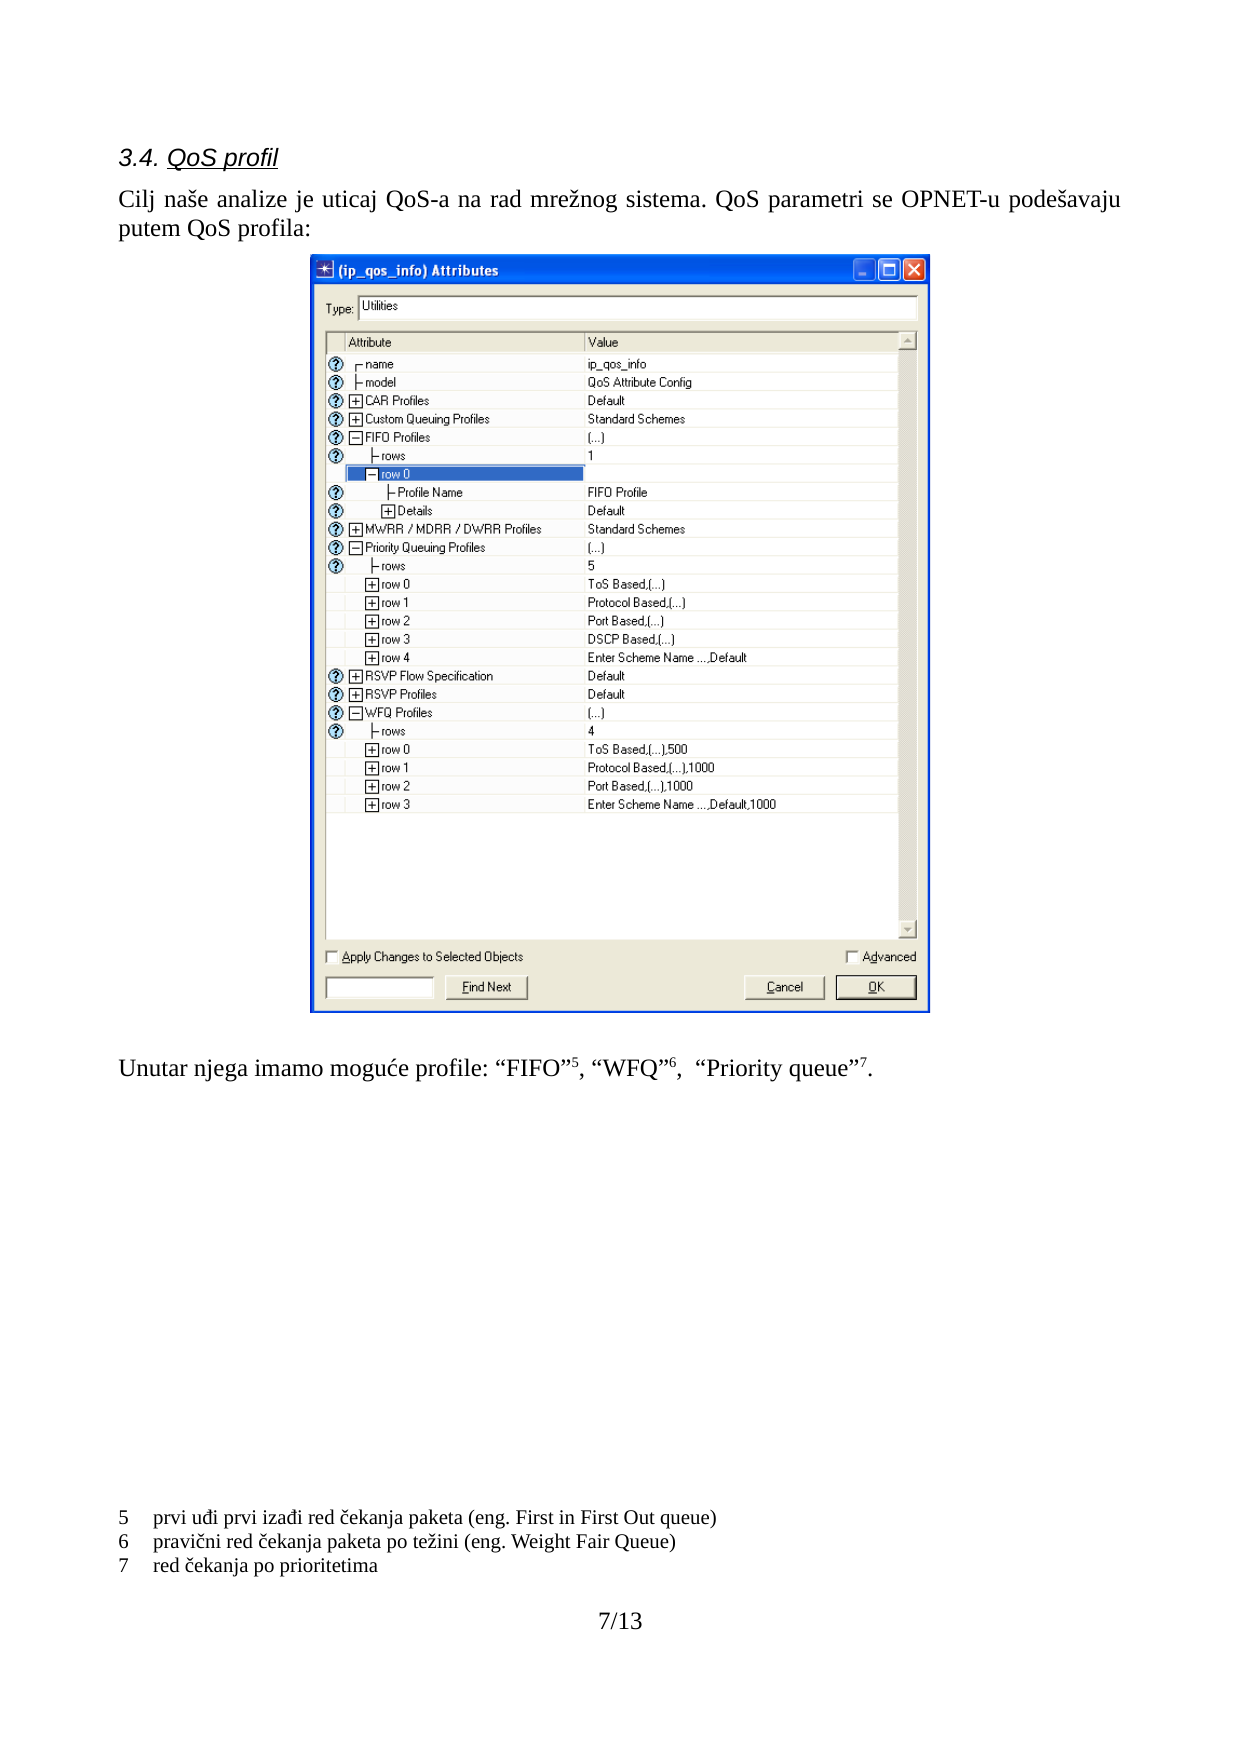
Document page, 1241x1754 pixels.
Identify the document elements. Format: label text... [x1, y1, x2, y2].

text Unutar njega imamo moguće profile: “FIFO”, “WFQ”, “Priority queue”. [118, 1053, 1122, 1082]
subtitle QoS profil [118, 143, 1122, 172]
text prvi uđi prvi izađi red čekanja paketa (eng. First in First Out queue) [118, 1505, 1122, 1529]
text pravični red čekanja paketa po težini (eng. Weight Fair Queue) [118, 1529, 1122, 1553]
picture [310, 254, 930, 1013]
text Cilj naše analize je uticaj QoS-a na rad mrežnog sistema. QoS parametri se OPNET-u podešavaju putem QoS profila: [118, 184, 1122, 242]
text red čekanja po prioritetima [118, 1553, 1122, 1577]
